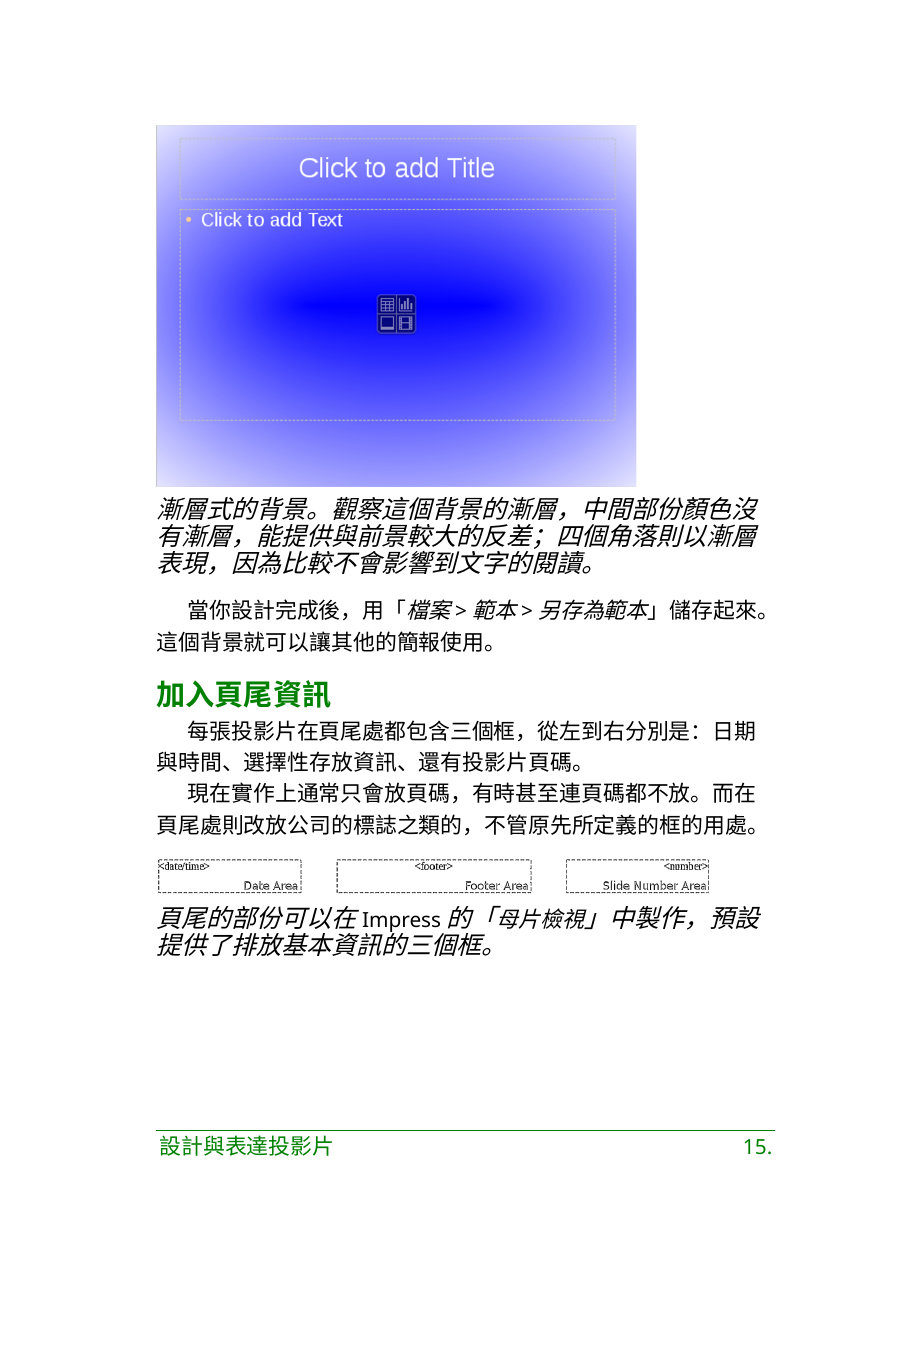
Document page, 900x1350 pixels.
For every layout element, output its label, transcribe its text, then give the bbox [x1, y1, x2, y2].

table_cell 漸層式的背景。觀察這個背景的漸層，中間部份顏色沒有漸層，能提供與前景較大的反差；四個角落則以漸層表現，因為比較不會影響到文字的閱讀。 [156, 489, 775, 578]
text 每張投影片在頁尾處都包含三個框，從左到右分別是：日期與時間、選擇性存放資訊、還有投影片頁碼。 [156, 714, 775, 777]
text 當你設計完成後，用「檔案 > 範本 > 另存為範本」儲存起來。這個背景就可以讓其他的簡報使用。 [156, 594, 775, 656]
table_header [156, 125, 775, 489]
table_cell 頁尾的部份可以在 Impress 的「母片檢視」中製作，預設提供了排放基本資訊的三個框。 [156, 898, 775, 959]
text 現在實作上通常只會放頁碼，有時甚至連頁碼都不放。而在頁尾處則改放公司的標誌之類的，不管原先所定義的框的用處。 [156, 777, 775, 839]
picture [156, 855, 712, 896]
picture [156, 125, 637, 487]
table_header [156, 855, 775, 897]
subtitle 加入頁尾資訊 [156, 672, 775, 714]
